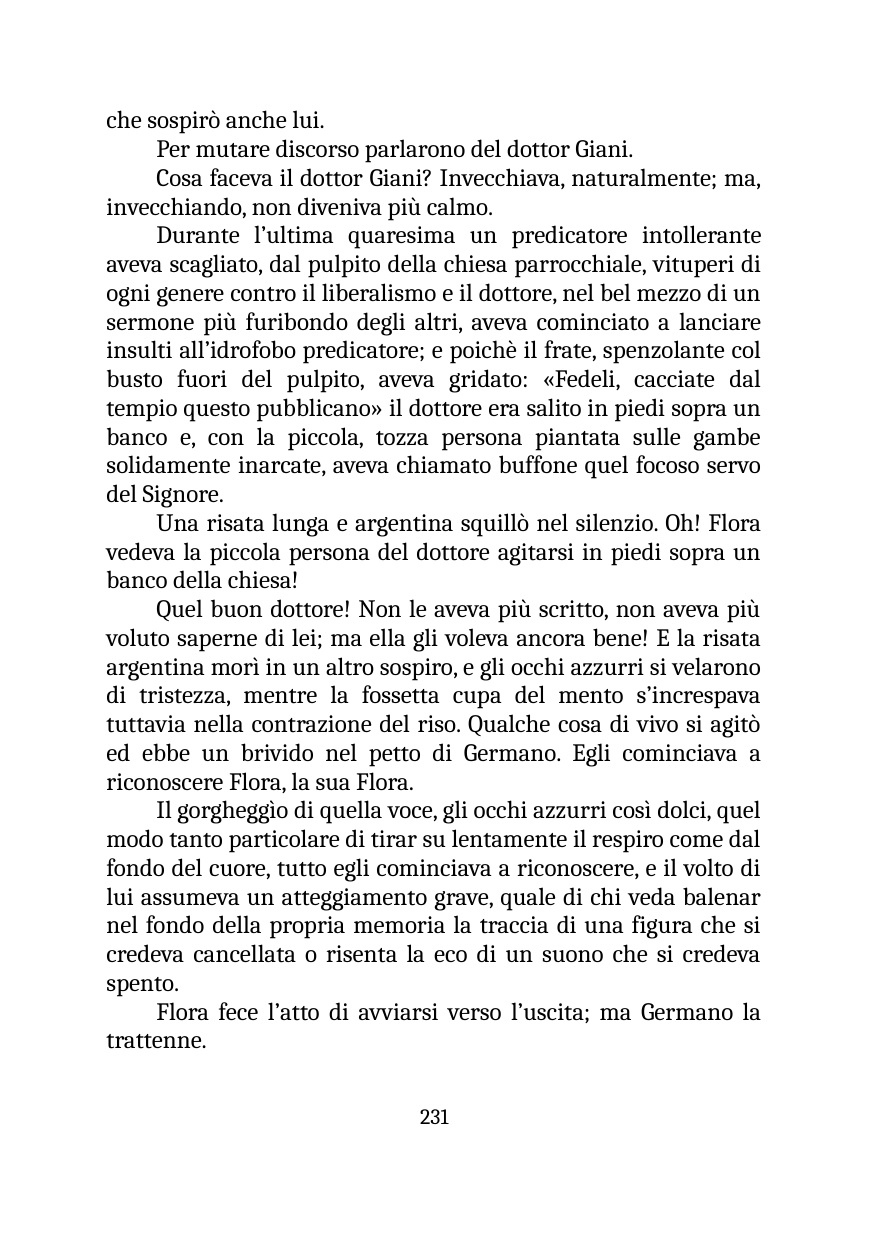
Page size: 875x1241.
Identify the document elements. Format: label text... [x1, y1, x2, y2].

text Per mutare discorso parlarono del dottor Giani. [106, 135, 762, 164]
text Una risata lunga e argentina squillò nel silenzio. Oh! Flora vedeva la piccola persona del dottore agitarsi in piedi sopra un banco della chiesa! [106, 509, 762, 595]
text Il gorgheggìo di quella voce, gli occhi azzurri così dolci, quel modo tanto particolare di tirar su lentamente il respiro come dal fondo del cuore, tutto egli cominciava a riconoscere, e il volto di lui assumeva un atteggiamento grave, quale di chi veda balenar nel fondo della propria memoria la traccia di una figura che si credeva cancellata o risenta la eco di un suono che si credeva spento. [106, 796, 762, 997]
text Durante l’ultima quaresima un predicatore intollerante aveva scagliato, dal pulpito della chiesa parrocchiale, vituperi di ogni genere contro il liberalismo e il dottore, nel bel mezzo di un sermone più furibondo degli altri, aveva cominciato a lanciare insulti all’idrofobo predicatore; e poichè il frate, spenzolante col busto fuori del pulpito, aveva gridato: «Fedeli, cacciate dal tempio questo pubblicano» il dottore era salito in piedi sopra un banco e, con la piccola, tozza persona piantata sulle gambe solidamente inarcate, aveva chiamato buffone quel focoso servo del Signore. [106, 221, 762, 509]
text Cosa faceva il dottor Giani? Invecchiava, naturalmente; ma, invecchiando, non diveniva più calmo. [106, 164, 762, 221]
text Flora fece l’atto di avviarsi verso l’uscita; ma Germano la trattenne. [106, 997, 762, 1055]
text che sospirò anche lui. [106, 106, 762, 135]
text Quel buon dottore! Non le aveva più scritto, non aveva più voluto saperne di lei; ma ella gli voleva ancora bene! E la risata argentina morì in un altro sospiro, e gli occhi azzurri si velarono di tristezza, mentre la fossetta cupa del mento s’increspava tuttavia nella contrazione del riso. Qualche cosa di vivo si agitò ed ebbe un brivido nel petto di Germano. Egli cominciava a riconoscere Flora, la sua Flora. [106, 595, 762, 796]
